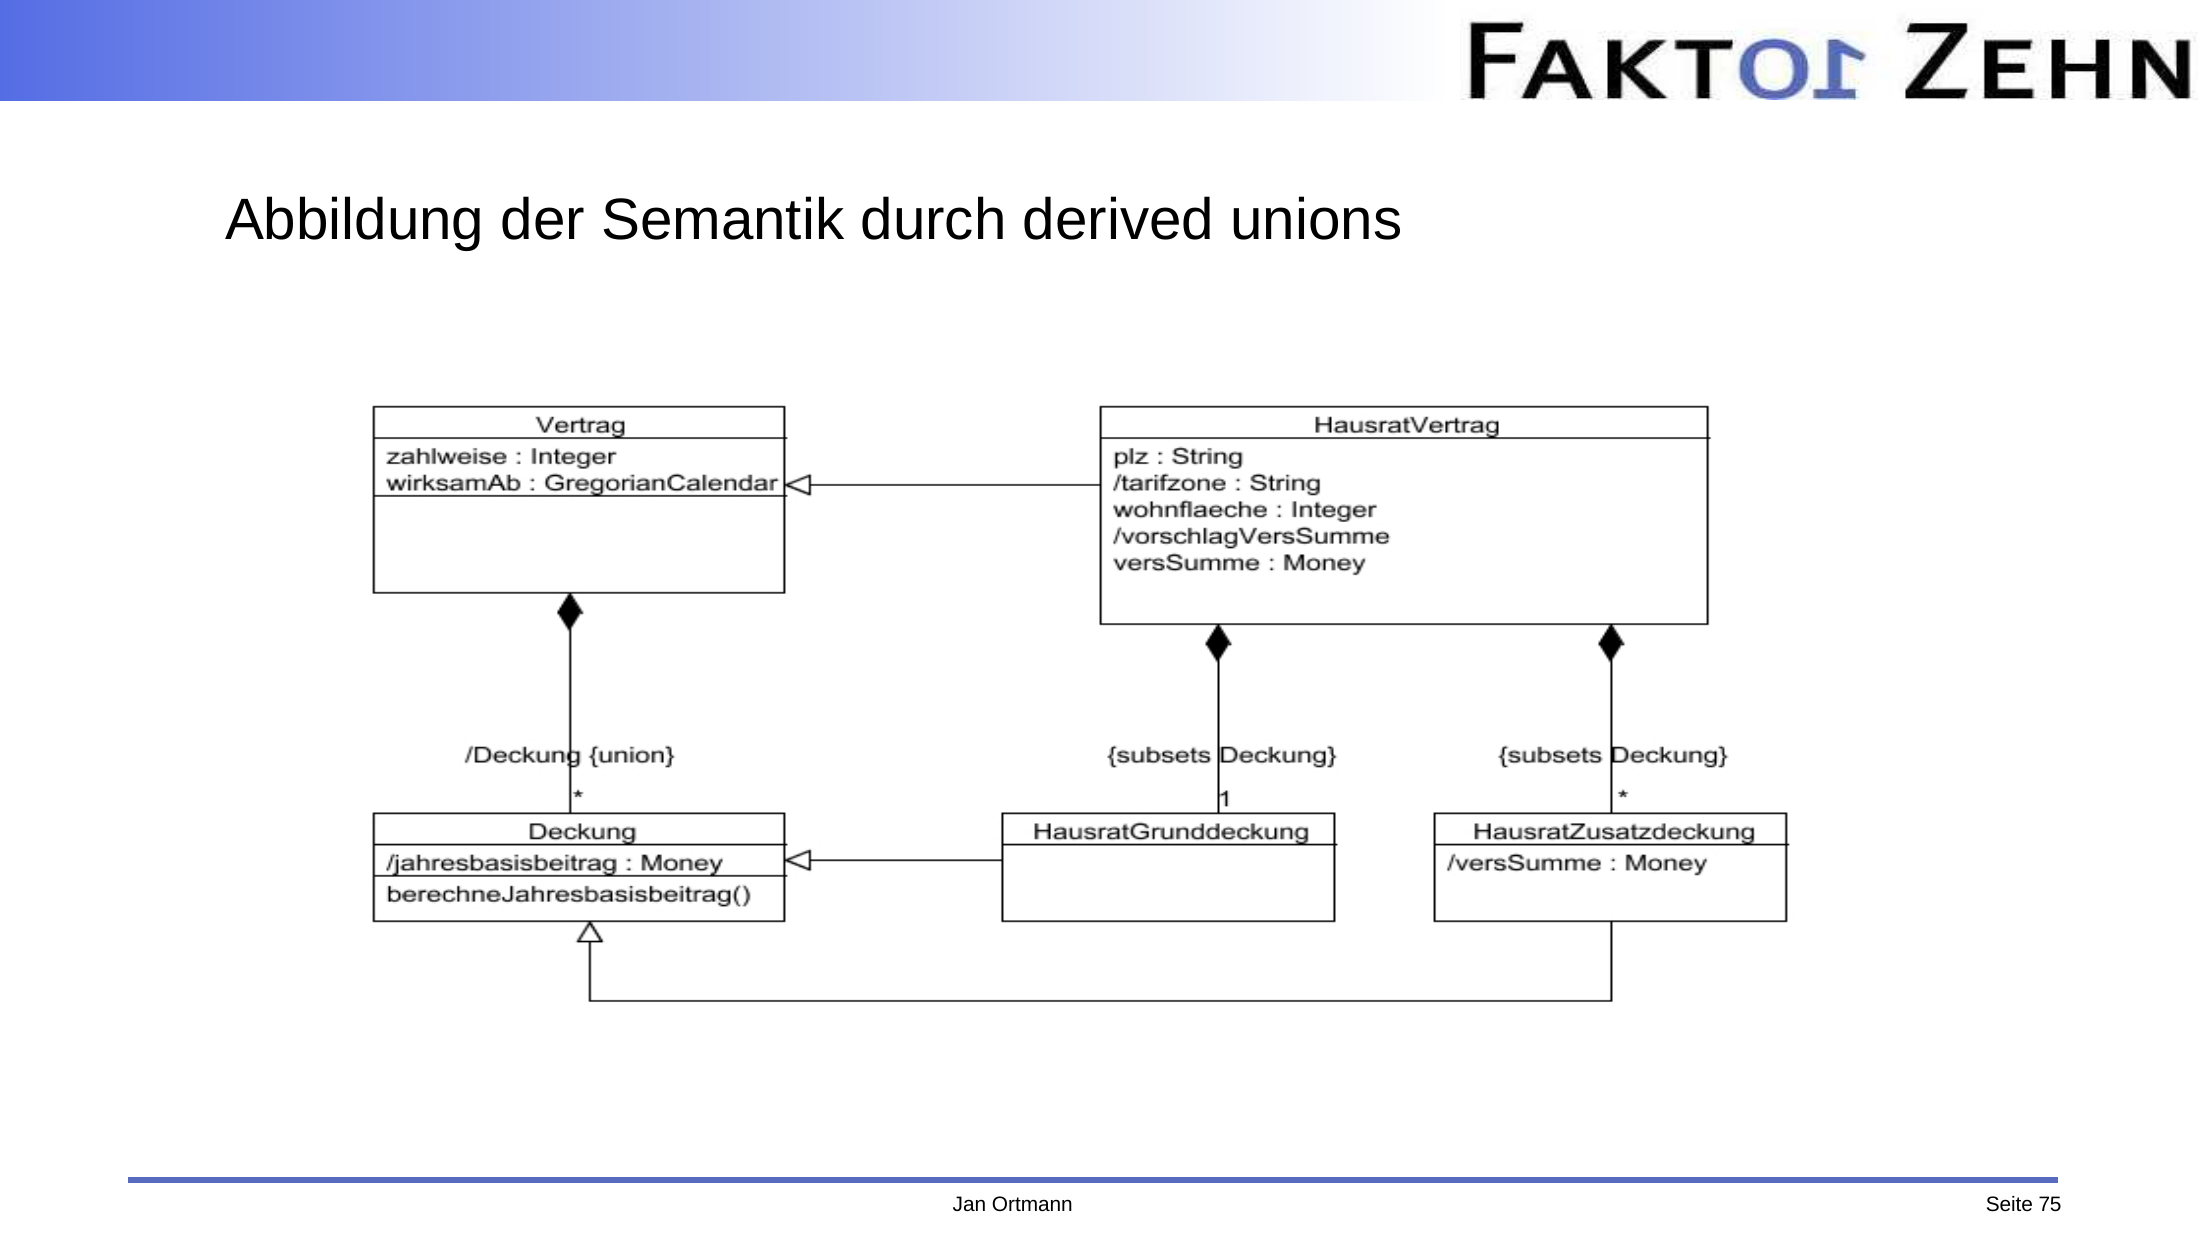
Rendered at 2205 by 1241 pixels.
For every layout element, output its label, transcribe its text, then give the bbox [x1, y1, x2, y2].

title Abbildung der Semantik durch derived unions [225, 142, 1981, 296]
picture [1460, 7, 2202, 100]
picture [334, 375, 1827, 1063]
